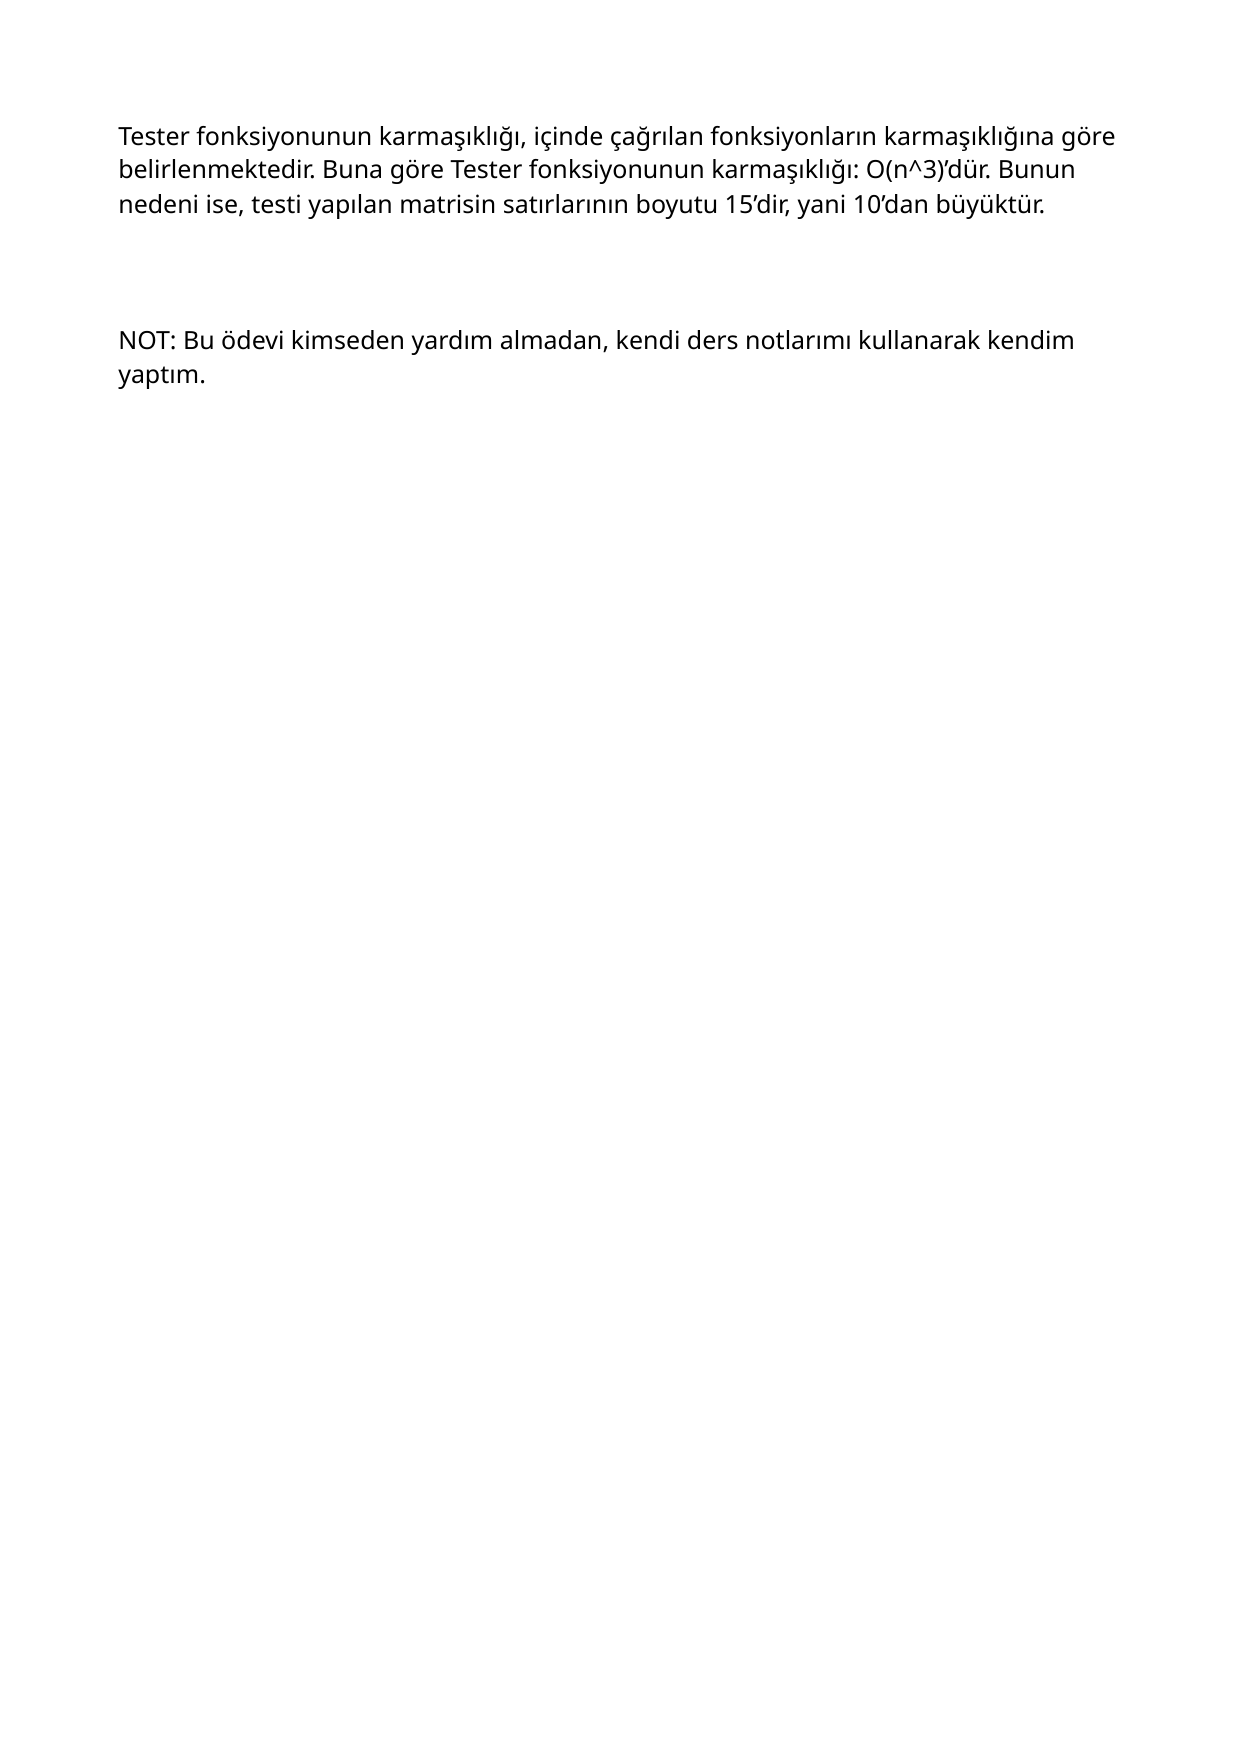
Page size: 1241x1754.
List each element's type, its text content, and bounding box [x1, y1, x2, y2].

text Tester fonksiyonunun karmaşıklığı, içinde çağrılan fonksiyonların karmaşıklığına göre belirlenmektedir. Buna göre Tester fonksiyonunun karmaşıklığı: O(n^3)’dür. Bunun nedeni ise, testi yapılan matrisin satırlarının boyutu 15’dir, yani 10’dan büyüktür. [118, 118, 1122, 220]
text NOT: Bu ödevi kimseden yardım almadan, kendi ders notlarımı kullanarak kendim yaptım. [118, 322, 1122, 391]
